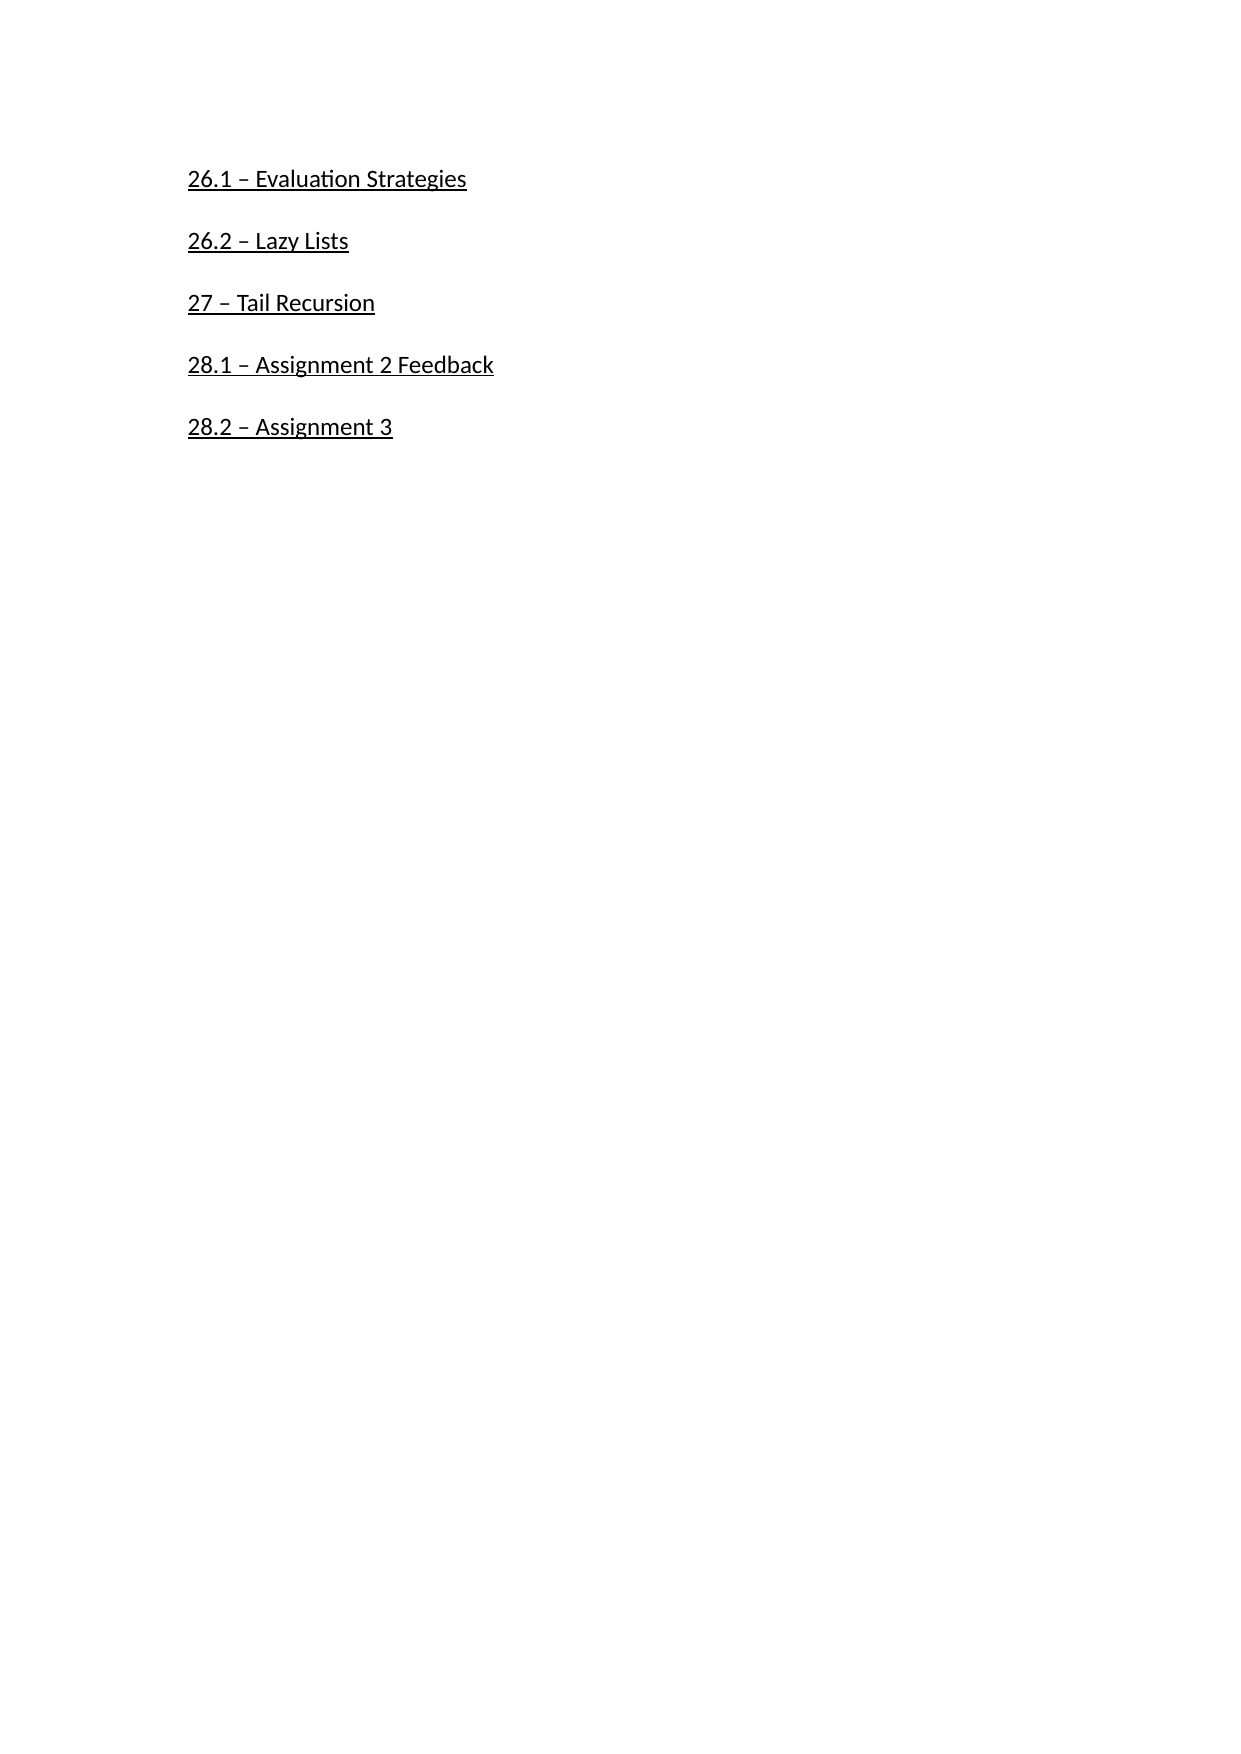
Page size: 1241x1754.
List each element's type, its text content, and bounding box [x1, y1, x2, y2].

text 26.2 – Lazy Lists [187, 224, 1053, 256]
text 27 – Tail Recursion [187, 286, 1053, 318]
text 26.1 – Evaluation Strategies [187, 162, 1053, 194]
text 28.2 – Assignment 3 [187, 410, 1053, 442]
text 28.1 – Assignment 2 Feedback [187, 348, 1053, 380]
